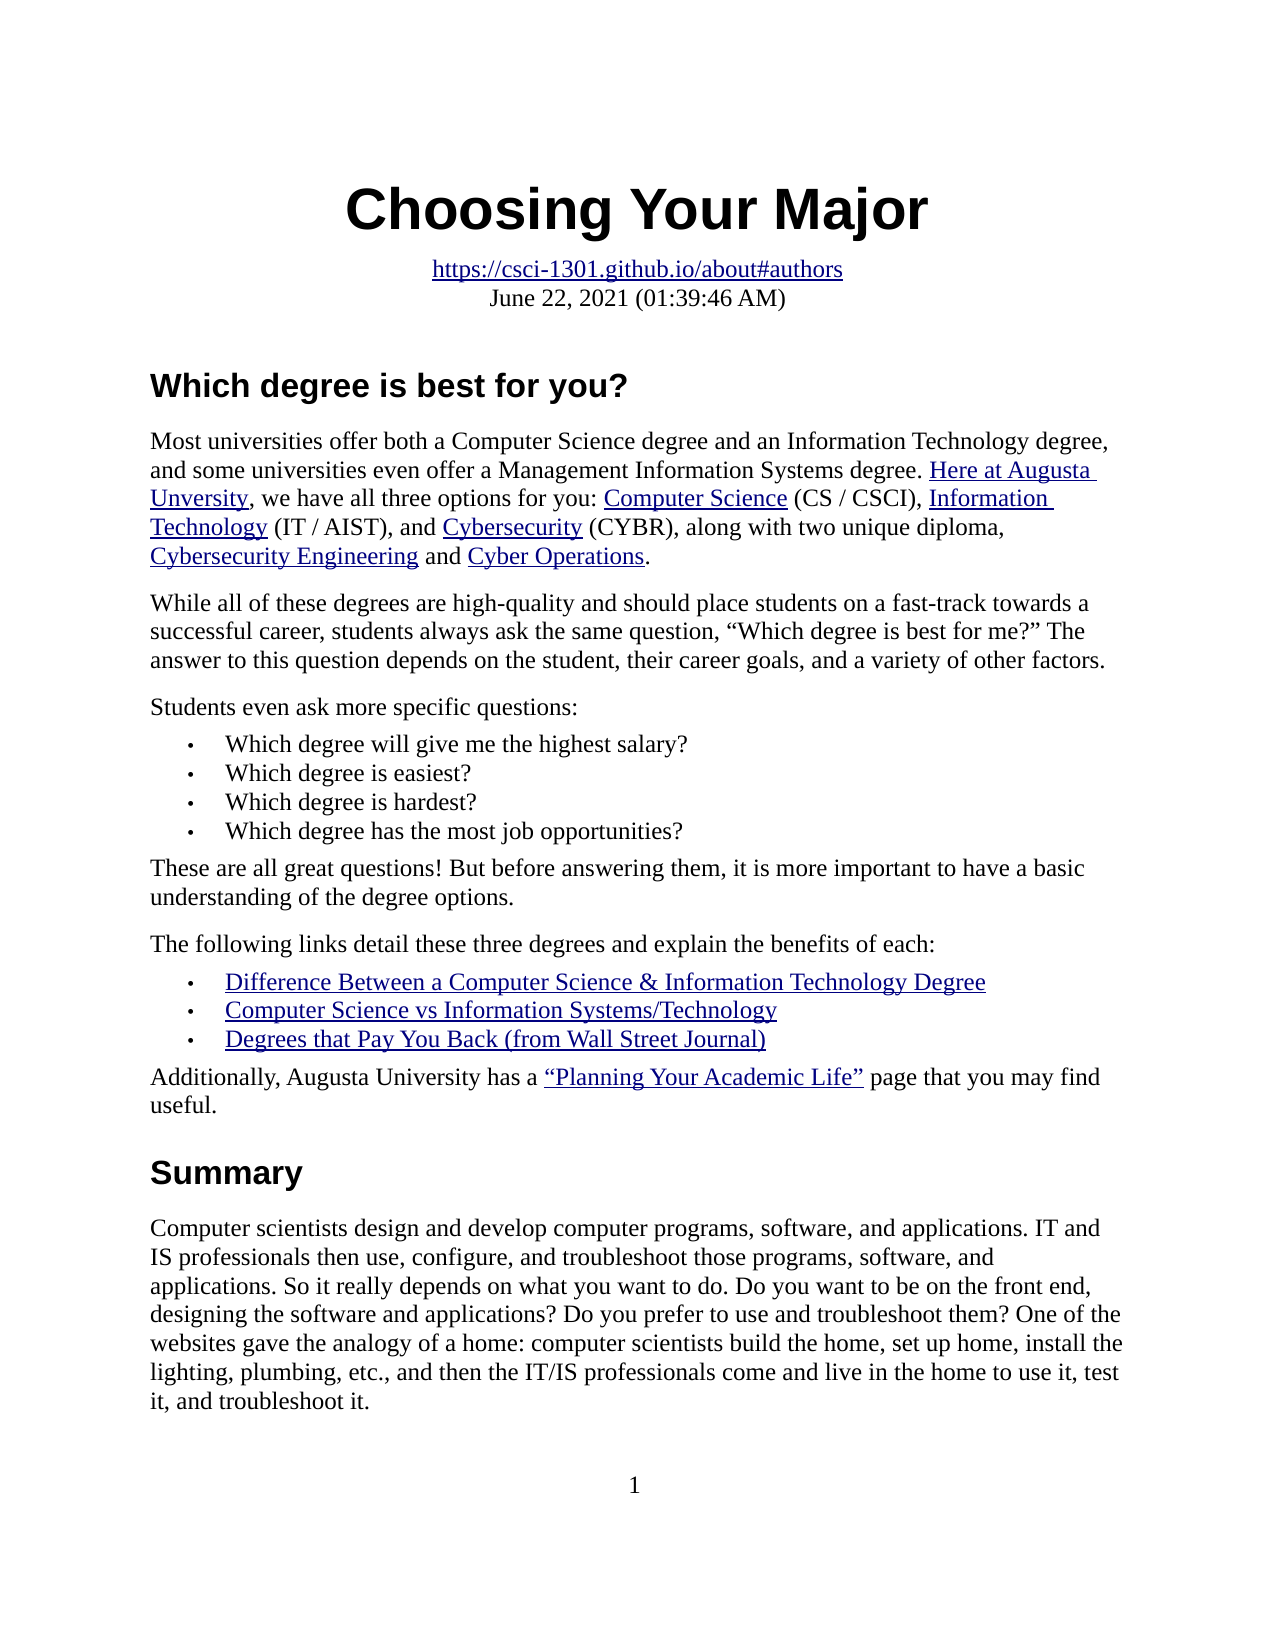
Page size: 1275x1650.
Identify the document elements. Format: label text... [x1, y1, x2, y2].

text While all of these degrees are high-quality and should place students on a fast-track towards a successful career, students always ask the same question, “Which degree is best for me?” The answer to this question depends on the student, their career goals, and a variety of other factors. [150, 588, 1125, 674]
text Students even ask more specific questions: [150, 692, 1125, 721]
text The following links detail these three degrees and explain the benefits of each: [150, 929, 1125, 958]
list Which degree is easiest? [187, 758, 1125, 787]
list Difference Between a Computer Science & Information Technology Degree [187, 967, 1125, 995]
list Which degree will give me the highest salary? [187, 729, 1125, 758]
text These are all great questions! But before answering them, it is more important to have a basic understanding of the degree options. [150, 853, 1125, 911]
text Additionally, Augusta University has a “Planning Your Academic Life” page that you may find useful. [150, 1062, 1125, 1119]
subtitle Which degree is best for you? [150, 366, 1125, 404]
list Which degree is hardest? [187, 787, 1125, 816]
text Computer scientists design and develop computer programs, software, and applications. IT and IS professionals then use, configure, and troubleshoot those programs, software, and applications. So it really depends on what you want to do. Do you want to be on the front end, designing the software and applications? Do you prefer to use and troubleshoot them? One of the websites gave the analogy of a home: computer scientists build the home, set up home, install the lighting, plumbing, etc., and then the IT/IS professionals come and live in the home to use it, test it, and troubleshoot it. [150, 1213, 1125, 1414]
list Degrees that Pay You Back (from Wall Street Journal) [187, 1024, 1125, 1053]
title Choosing Your Major [150, 175, 1125, 242]
subtitle Summary [150, 1153, 1125, 1192]
list Which degree has the most job opportunities? [187, 816, 1125, 844]
list Computer Science vs Information Systems/Technology [187, 995, 1125, 1024]
text Most universities offer both a Computer Science degree and an Information Technology degree, and some universities even offer a Management Information Systems degree. Here at Augusta Unversity, we have all three options for you: Computer Science (CS / CSCI), Information Technology (IT / AIST), and Cybersecurity (CYBR), along with two unique diploma, Cybersecurity Engineering and Cyber Operations. [150, 426, 1125, 570]
text https://csci-1301.github.io/about#authors [150, 254, 1125, 283]
text June 22, 2021 (01:39:46 AM) [150, 283, 1125, 312]
